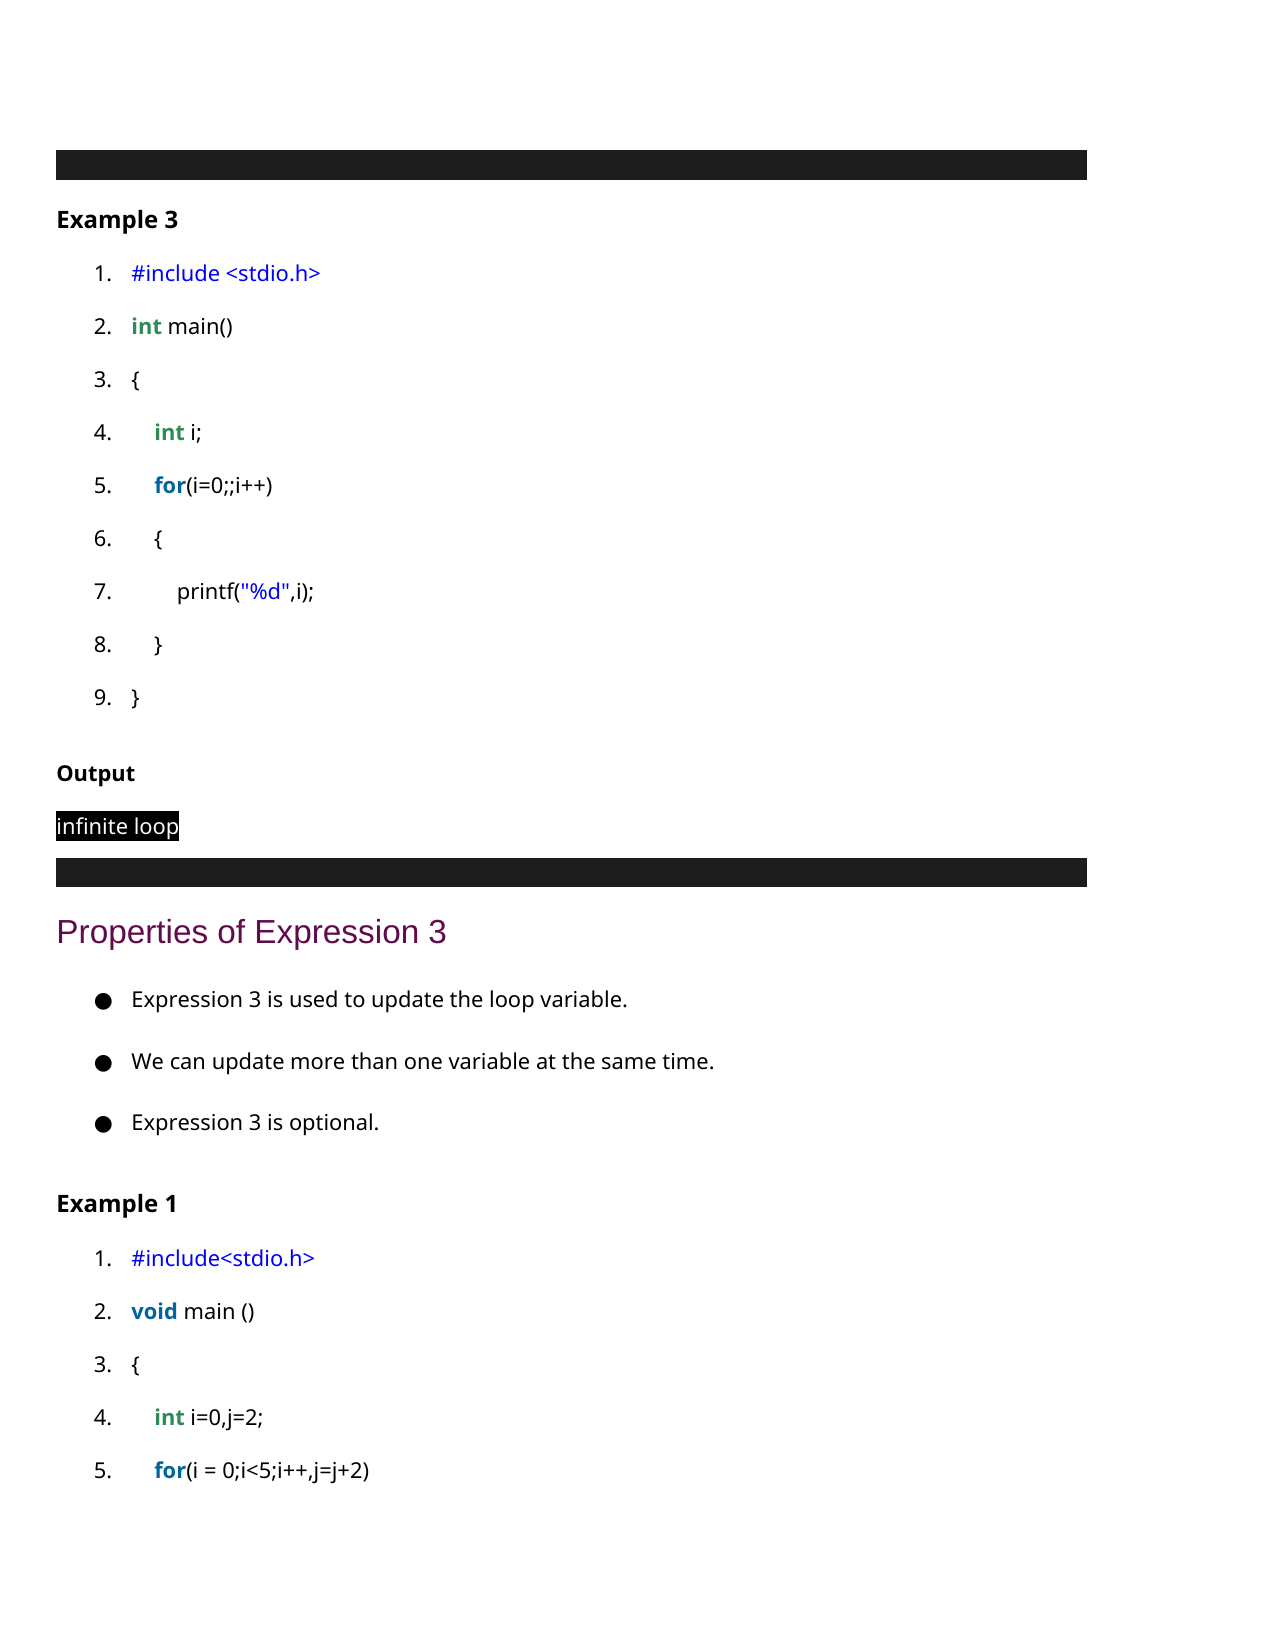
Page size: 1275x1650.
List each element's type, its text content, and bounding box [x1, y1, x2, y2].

text infinite loop [56, 811, 1087, 841]
list for(i = 0;i<5;i++,j=j+2) [94, 1455, 1092, 1484]
list #include<stdio.h> [94, 1243, 1092, 1272]
list void main () [94, 1296, 1092, 1325]
list Expression 3 is used to update the loop variable. [94, 980, 1092, 1018]
list int main() [94, 311, 1092, 341]
subtitle Properties of Expression 3 [56, 912, 1087, 951]
list for(i=0;;i++) [94, 470, 1092, 500]
list } [94, 682, 1092, 712]
list printf("%d",i); [94, 576, 1092, 606]
list We can update more than one variable at the same time. [94, 1041, 1092, 1079]
text Output [56, 758, 1087, 788]
list int i; [94, 417, 1092, 447]
list int i=0,j=2; [94, 1402, 1092, 1431]
text Example 1 [56, 1187, 1087, 1220]
list #include <stdio.h> [94, 258, 1092, 288]
list { [94, 1349, 1092, 1378]
text Example 3 [56, 203, 1087, 235]
list { [94, 523, 1092, 553]
list } [94, 629, 1092, 659]
list { [94, 364, 1092, 394]
list Expression 3 is optional. [94, 1103, 1092, 1141]
